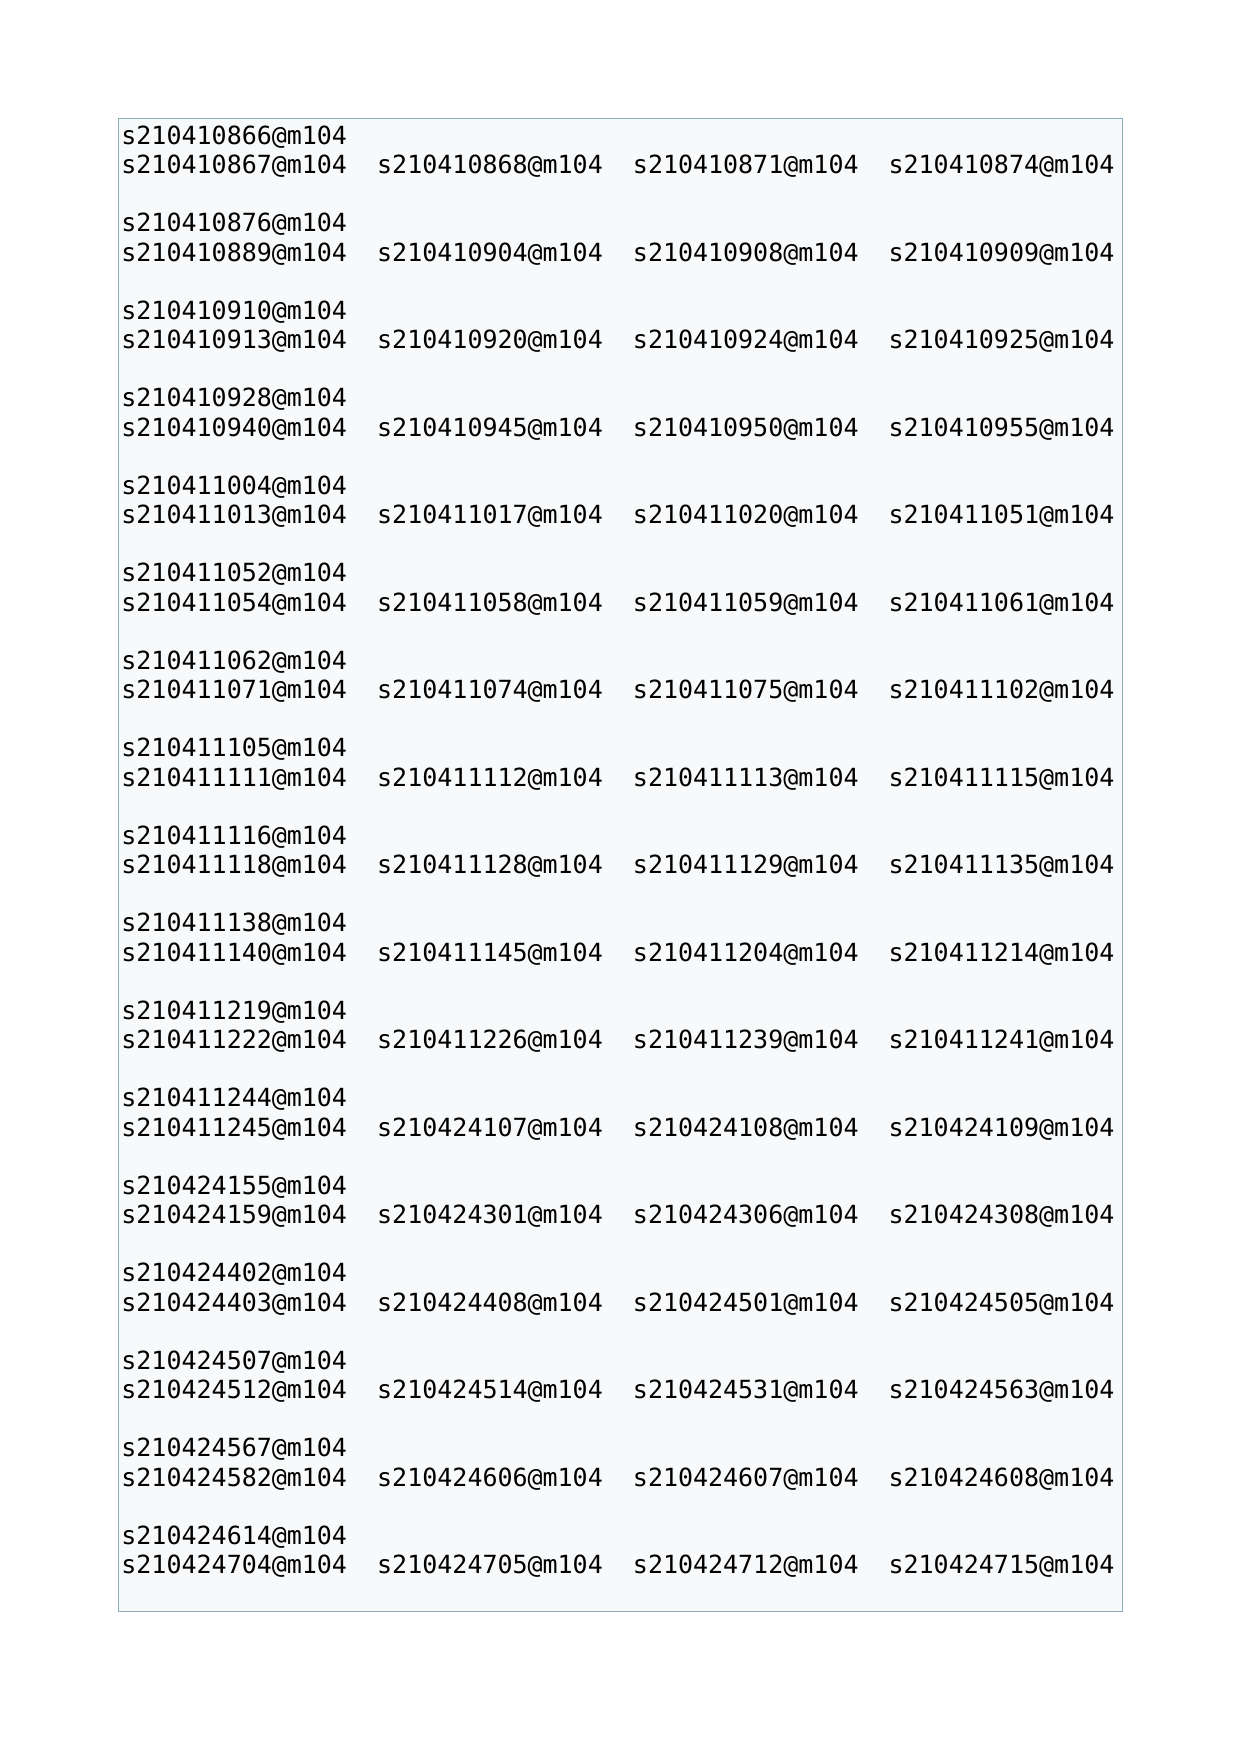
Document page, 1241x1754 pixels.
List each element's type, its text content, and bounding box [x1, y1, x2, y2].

text s210410866@m104 s210410867@m104 s210410868@m104 s210410871@m104 s210410874@m104 s210410876@m104 s210410889@m104 s210410904@m104 s210410908@m104 s210410909@m104 s210410910@m104 s210410913@m104 s210410920@m104 s210410924@m104 s210410925@m104 s210410928@m104 s210410940@m104 s210410945@m104 s210410950@m104 s210410955@m104 s210411004@m104 s210411013@m104 s210411017@m104 s210411020@m104 s210411051@m104 s210411052@m104 s210411054@m104 s210411058@m104 s210411059@m104 s210411061@m104 s210411062@m104 s210411071@m104 s210411074@m104 s210411075@m104 s210411102@m104 s210411105@m104 s210411111@m104 s210411112@m104 s210411113@m104 s210411115@m104 s210411116@m104 s210411118@m104 s210411128@m104 s210411129@m104 s210411135@m104 s210411138@m104 s210411140@m104 s210411145@m104 s210411204@m104 s210411214@m104 s210411219@m104 s210411222@m104 s210411226@m104 s210411239@m104 s210411241@m104 s210411244@m104 s210411245@m104 s210424107@m104 s210424108@m104 s210424109@m104 s210424155@m104 s210424159@m104 s210424301@m104 s210424306@m104 s210424308@m104 s210424402@m104 s210424403@m104 s210424408@m104 s210424501@m104 s210424505@m104 s210424507@m104 s210424512@m104 s210424514@m104 s210424531@m104 s210424563@m104 s210424567@m104 s210424582@m104 s210424606@m104 s210424607@m104 s210424608@m104 s210424614@m104 s210424704@m104 s210424705@m104 s210424712@m104 s210424715@m104 [119, 119, 1122, 1611]
